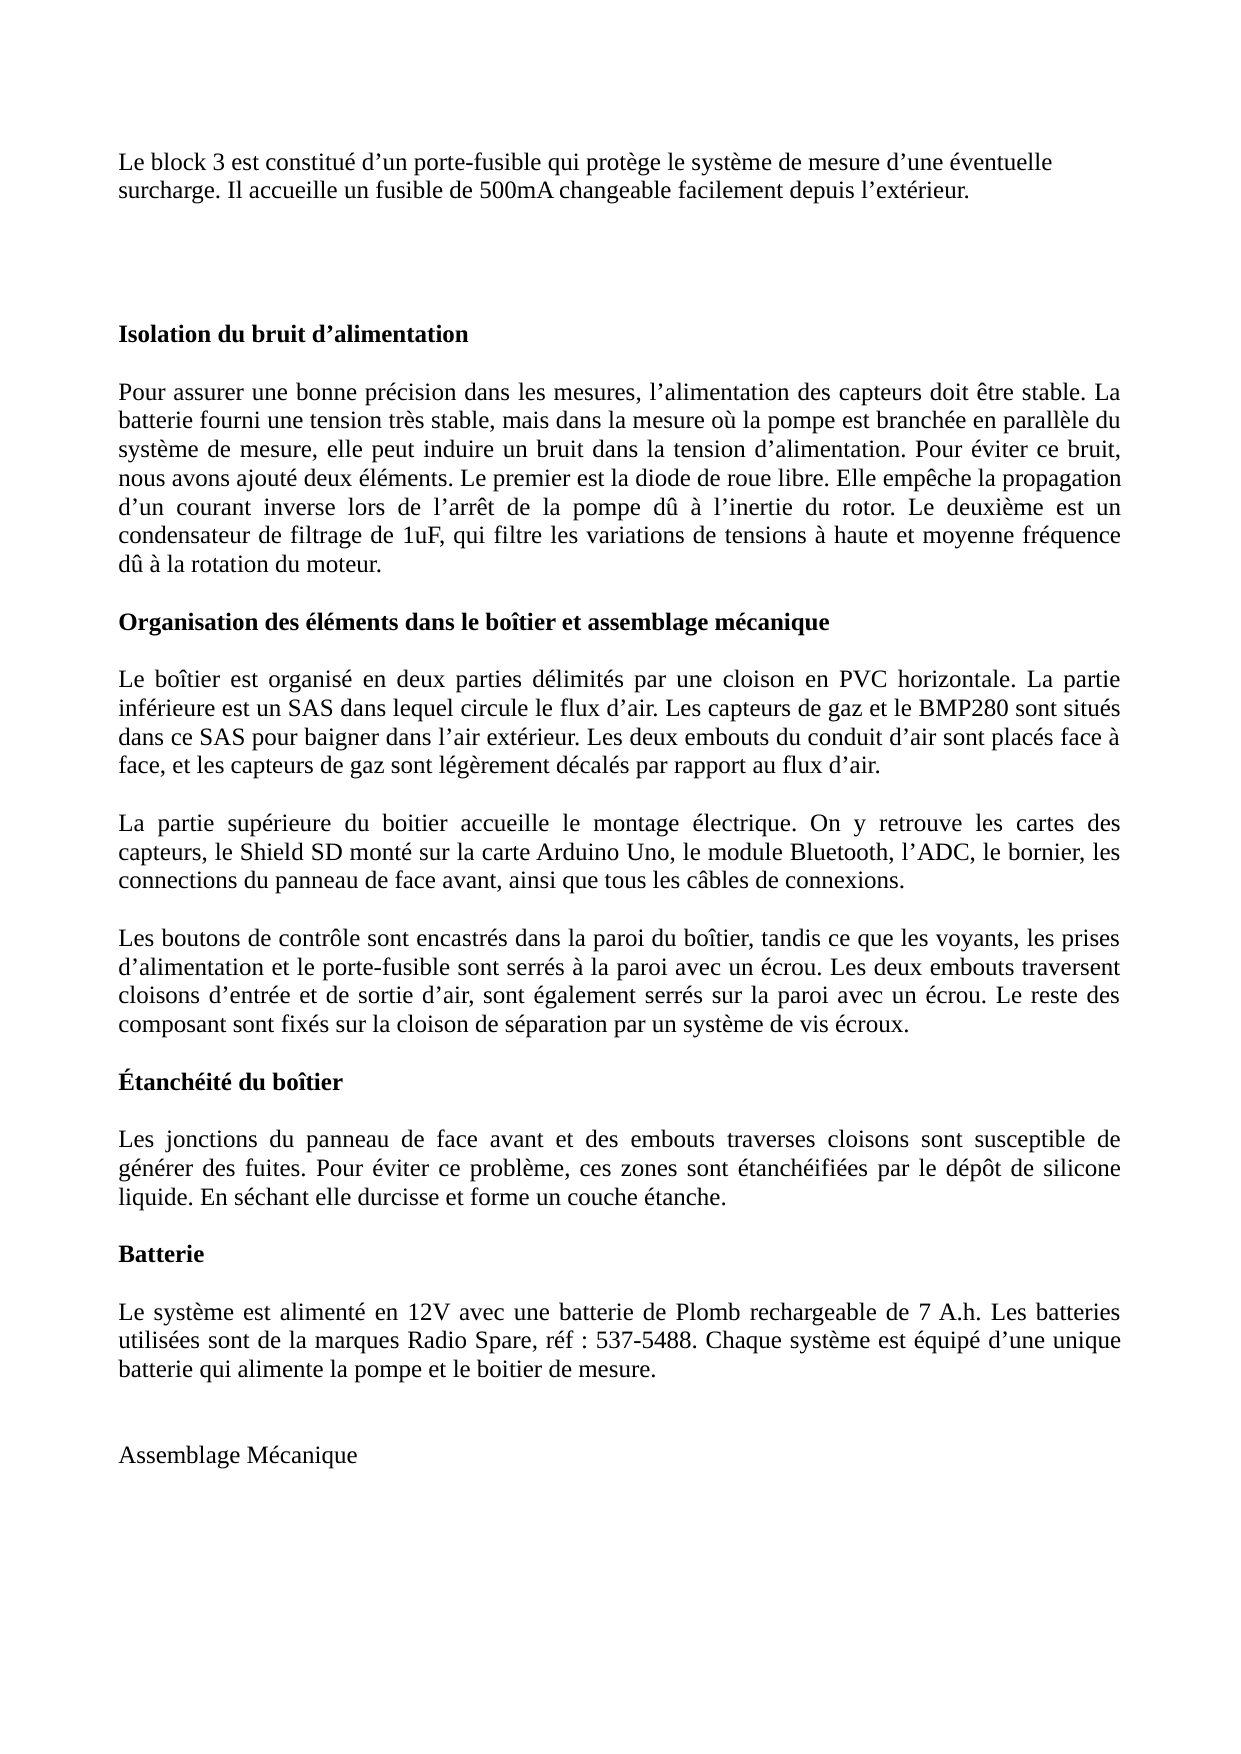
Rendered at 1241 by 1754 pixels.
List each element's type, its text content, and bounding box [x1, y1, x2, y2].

text Isolation du bruit d’alimentation [118, 319, 1122, 348]
text Batterie [118, 1239, 1122, 1268]
text Les boutons de contrôle sont encastrés dans la paroi du boîtier, tandis ce que les voyants, les prises d’alimentation et le porte-fusible sont serrés à la paroi avec un écrou. Les deux embouts traversent cloisons d’entrée et de sortie d’air, sont également serrés sur la paroi avec un écrou. Le reste des composant sont fixés sur la cloison de séparation par un système de vis écroux. [118, 923, 1122, 1038]
text Étanchéité du boîtier [118, 1067, 1122, 1096]
text Organisation des éléments dans le boîtier et assemblage mécanique [118, 607, 1122, 636]
text Pour assurer une bonne précision dans les mesures, l’alimentation des capteurs doit être stable. La batterie fourni une tension très stable, mais dans la mesure où la pompe est branchée en parallèle du système de mesure, elle peut induire un bruit dans la tension d’alimentation. Pour éviter ce bruit, nous avons ajouté deux éléments. Le premier est la diode de roue libre. Elle empêche la propagation d’un courant inverse lors de l’arrêt de la pompe dû à l’inertie du rotor. Le deuxième est un condensateur de filtrage de 1uF, qui filtre les variations de tensions à haute et moyenne fréquence dû à la rotation du moteur. [118, 377, 1122, 578]
text Le système est alimenté en 12V avec une batterie de Plomb rechargeable de 7 A.h. Les batteries utilisées sont de la marques Radio Spare, réf : 537-5488. Chaque système est équipé d’une unique batterie qui alimente la pompe et le boitier de mesure. [118, 1297, 1122, 1383]
text La partie supérieure du boitier accueille le montage électrique. On y retrouve les cartes des capteurs, le Shield SD monté sur la carte Arduino Uno, le module Bluetooth, l’ADC, le bornier, les connections du panneau de face avant, ainsi que tous les câbles de connexions. [118, 808, 1122, 894]
text Le boîtier est organisé en deux parties délimités par une cloison en PVC horizontale. La partie inférieure est un SAS dans lequel circule le flux d’air. Les capteurs de gaz et le BMP280 sont situés dans ce SAS pour baigner dans l’air extérieur. Les deux embouts du conduit d’air sont placés face à face, et les capteurs de gaz sont légèrement décalés par rapport au flux d’air. [118, 664, 1122, 779]
text Assemblage Mécanique [118, 1441, 1122, 1469]
text Le block 3 est constitué d’un porte-fusible qui protège le système de mesure d’une éventuelle surcharge. Il accueille un fusible de 500mA changeable facilement depuis l’extérieur. [118, 147, 1122, 204]
text Les jonctions du panneau de face avant et des embouts traverses cloisons sont susceptible de générer des fuites. Pour éviter ce problème, ces zones sont étanchéifiées par le dépôt de silicone liquide. En séchant elle durcisse et forme un couche étanche. [118, 1124, 1122, 1211]
